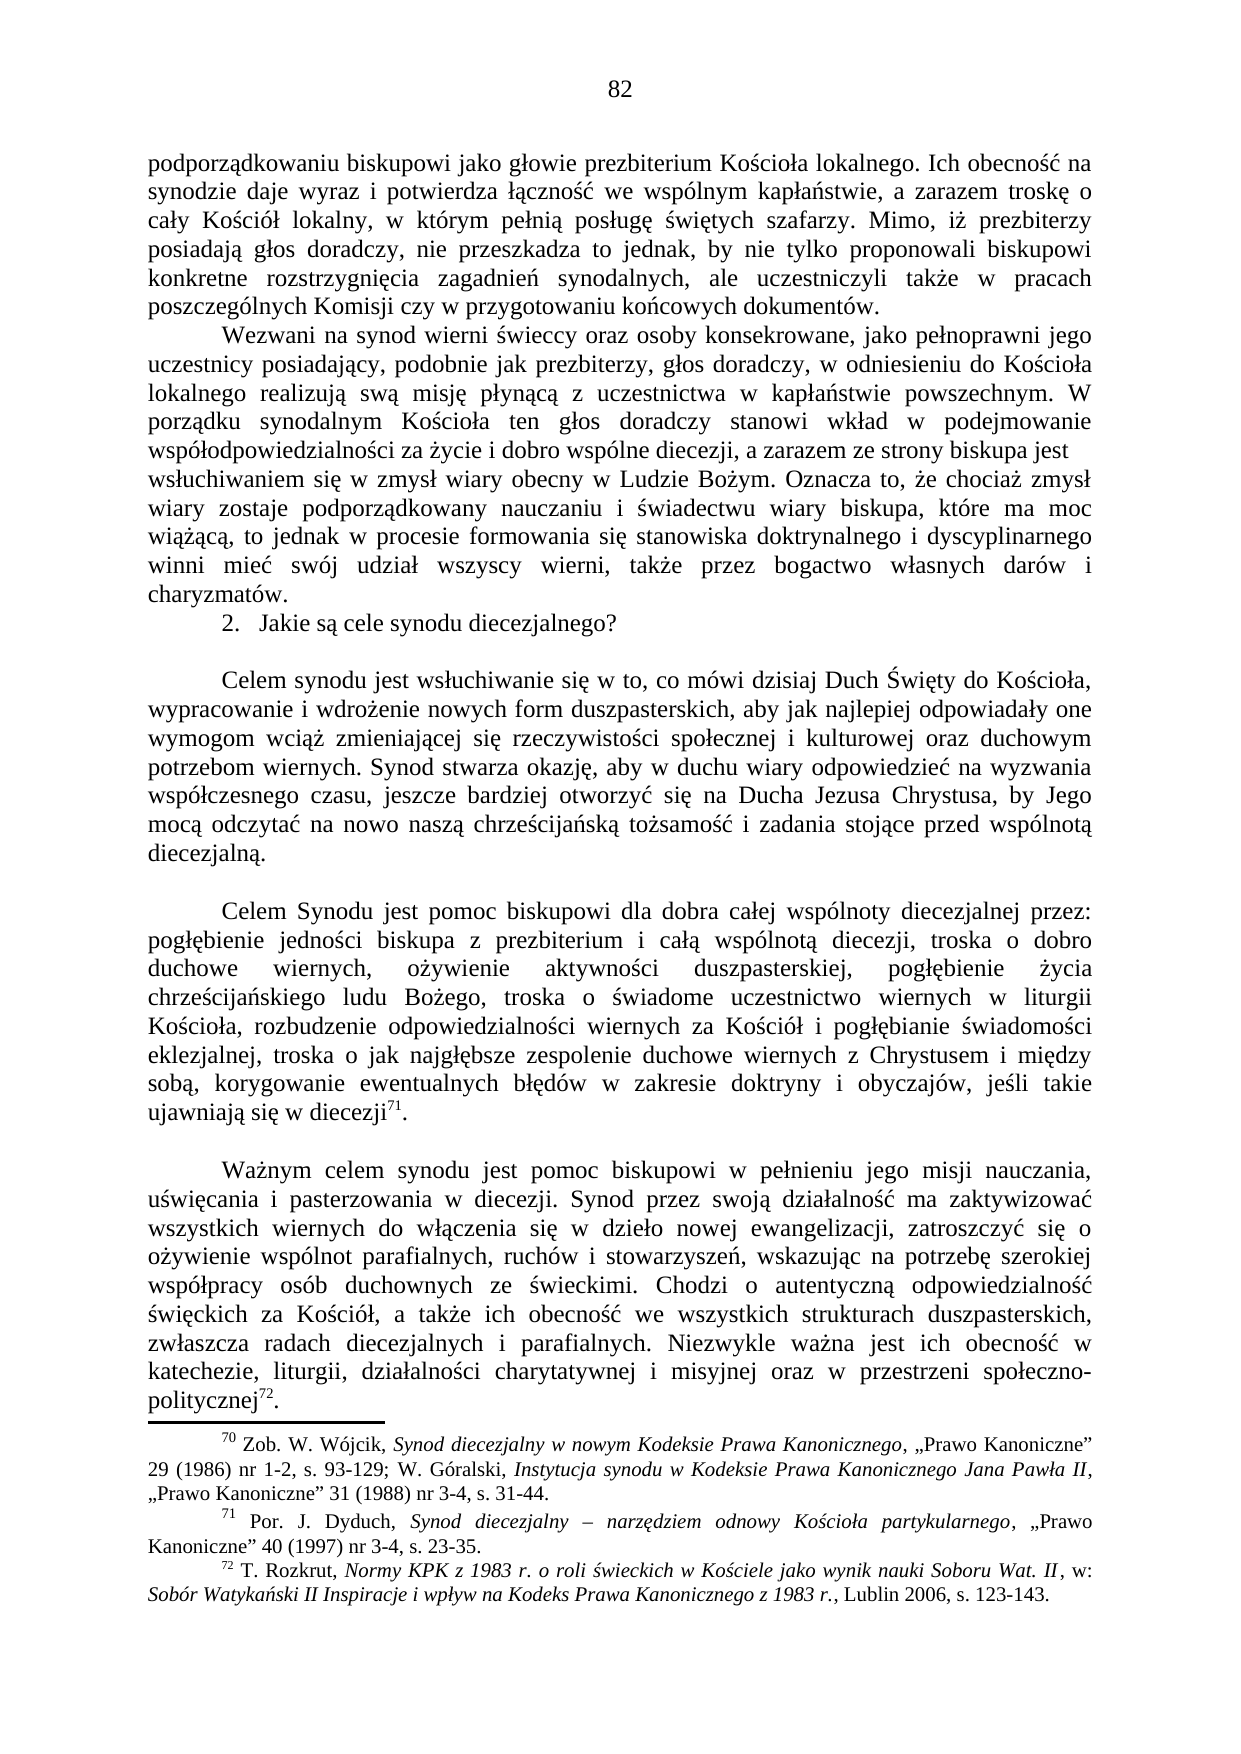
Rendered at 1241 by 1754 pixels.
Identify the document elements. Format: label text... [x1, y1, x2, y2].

text podporządkowaniu biskupowi jako głowie prezbiterium Kościoła lokalnego. Ich obecność na synodzie daje wyraz i potwierdza łączność we wspólnym kapłaństwie, a zarazem troskę o cały Kościół lokalny, w którym pełnią posługę świętych szafarzy. Mimo, iż prezbiterzy posiadają głos doradczy, nie przeszkadza to jednak, by nie tylko proponowali biskupowi konkretne rozstrzygnięcia zagadnień synodalnych, ale uczestniczyli także w pracach poszczególnych Komisji czy w przygotowaniu końcowych dokumentów. [148, 148, 1093, 320]
text Zob. W. Wójcik, Synod diecezjalny w nowym Kodeksie Prawa Kanonicznego, „Prawo Kanoniczne” 29 (1986) nr 1-2, s. 93-129; W. Góralski, Instytucja synodu w Kodeksie Prawa Kanonicznego Jana Pawła II, „Prawo Kanoniczne” 31 (1988) nr 3-4, s. 31-44. [148, 1428, 1093, 1505]
text T. Rozkrut, Normy KPK z 1983 r. o roli świeckich w Kościele jako wynik nauki Soboru Wat. II, w: Sobór Watykański II Inspiracje i wpływ na Kodeks Prawa Kanonicznego z 1983 r., Lublin 2006, s. 123-143. [148, 1558, 1093, 1606]
text Celem Synodu jest pomoc biskupowi dla dobra całej wspólnoty diecezjalnej przez: pogłębienie jedności biskupa z prezbiterium i całą wspólnotą diecezji, troska o dobro duchowe wiernych, ożywienie aktywności duszpasterskiej, pogłębienie życia chrześcijańskiego ludu Bożego, troska o świadome uczestnictwo wiernych w liturgii Kościoła, rozbudzenie odpowiedzialności wiernych za Kościół i pogłębianie świadomości eklezjalnej, troska o jak najgłębsze zespolenie duchowe wiernych z Chrystusem i między sobą, korygowanie ewentualnych błędów w zakresie doktryny i obyczajów, jeśli takie ujawniają się w diecezji. [148, 896, 1093, 1126]
text Ważnym celem synodu jest pomoc biskupowi w pełnieniu jego misji nauczania, uświęcania i pasterzowania w diecezji. Synod przez swoją działalność ma zaktywizować wszystkich wiernych do włączenia się w dzieło nowej ewangelizacji, zatroszczyć się o ożywienie wspólnot parafialnych, ruchów i stowarzyszeń, wskazując na potrzebę szerokiej współpracy osób duchownych ze świeckimi. Chodzi o autentyczną odpowiedzialność święckich za Kościół, a także ich obecność we wszystkich strukturach duszpasterskich, zwłaszcza radach diecezjalnych i parafialnych. Niezwykle ważna jest ich obecność w katechezie, liturgii, działalności charytatywnej i misyjnej oraz w przestrzeni społeczno-politycznej. [148, 1155, 1093, 1414]
text wsłuchiwaniem się w zmysł wiary obecny w Ludzie Bożym. Oznacza to, że chociaż zmysł wiary zostaje podporządkowany nauczaniu i świadectwu wiary biskupa, które ma moc wiążącą, to jednak w procesie formowania się stanowiska doktrynalnego i dyscyplinarnego winni mieć swój udział wszyscy wierni, także przez bogactwo własnych darów i charyzmatów. [148, 464, 1093, 608]
text Por. J. Dyduch, Synod diecezjalny – narzędziem odnowy Kościoła partykularnego, „Prawo Kanoniczne” 40 (1997) nr 3-4, s. 23-35. [148, 1505, 1093, 1558]
text Wezwani na synod wierni świeccy oraz osoby konsekrowane, jako pełnoprawni jego uczestnicy posiadający, podobnie jak prezbiterzy, głos doradczy, w odniesieniu do Kościoła lokalnego realizują swą misję płynącą z uczestnictwa w kapłaństwie powszechnym. W porządku synodalnym Kościoła ten głos doradczy stanowi wkład w podejmowanie współodpowiedzialności za życie i dobro wspólne diecezji, a zarazem ze strony biskupa jest [148, 320, 1093, 464]
text Celem synodu jest wsłuchiwanie się w to, co mówi dzisiaj Duch Święty do Kościoła, wypracowanie i wdrożenie nowych form duszpasterskich, aby jak najlepiej odpowiadały one wymogom wciąż zmieniającej się rzeczywistości społecznej i kulturowej oraz duchowym potrzebom wiernych. Synod stwarza okazję, aby w duchu wiary odpowiedzieć na wyzwania współczesnego czasu, jeszcze bardziej otworzyć się na Ducha Jezusa Chrystusa, by Jego mocą odczytać na nowo naszą chrześcijańską tożsamość i zadania stojące przed wspólnotą diecezjalną. [148, 666, 1093, 867]
list Jakie są cele synodu diecezjalnego? [221, 608, 1093, 636]
